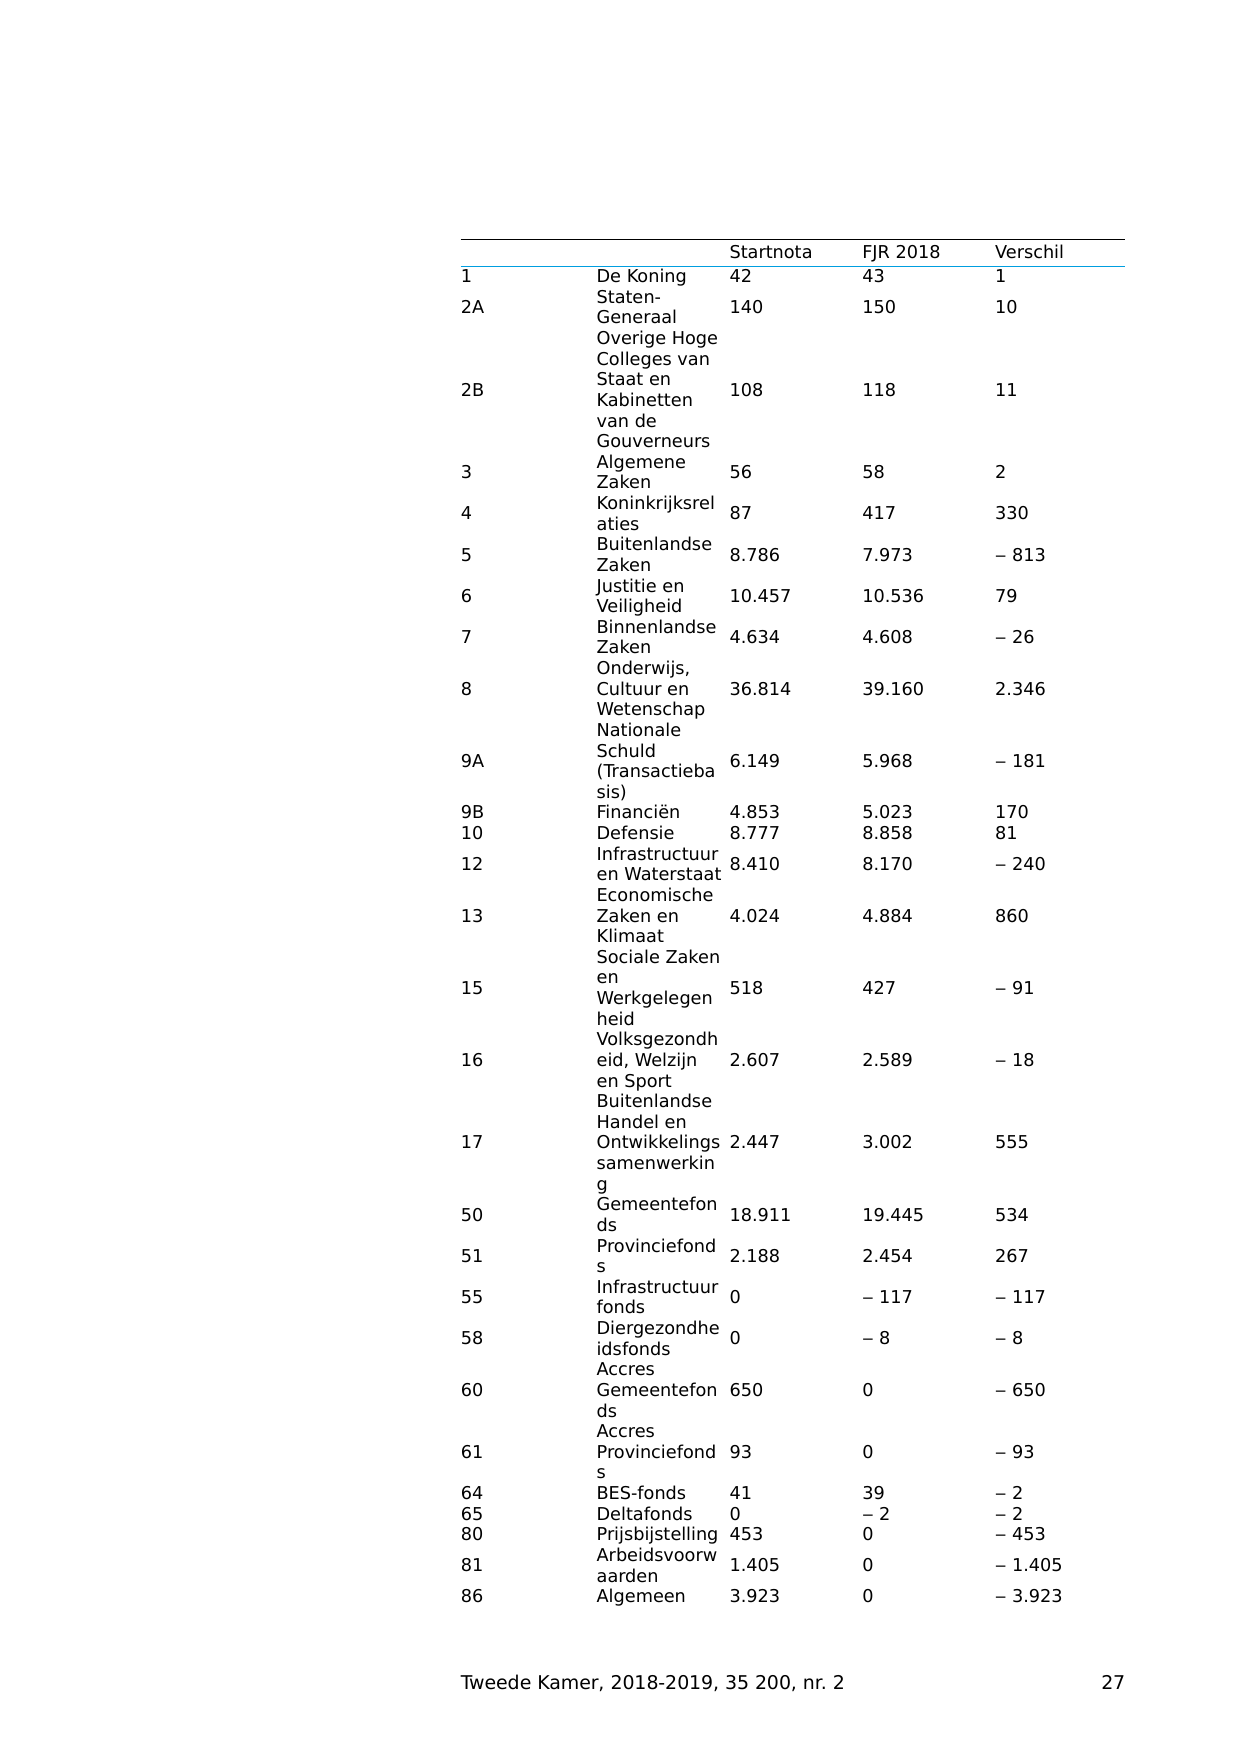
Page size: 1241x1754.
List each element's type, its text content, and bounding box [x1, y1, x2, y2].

table_cell 1 [461, 267, 593, 287]
table_cell 5.023 [859, 803, 992, 823]
table_cell 39 [859, 1483, 992, 1504]
table_cell ‒ 2 [992, 1504, 1125, 1524]
table_cell Staten-Generaal [594, 287, 726, 328]
table_cell Justitie en Veiligheid [594, 576, 726, 617]
table_cell 15 [461, 947, 593, 1029]
table_cell 93 [726, 1421, 859, 1483]
table_cell Nationale Schuld (Transactiebasis) [594, 720, 726, 802]
table_cell 2.589 [859, 1029, 992, 1091]
table_cell Infrastructuurfonds [594, 1277, 726, 1318]
table_cell 5 [461, 534, 593, 576]
table_cell 17 [461, 1091, 593, 1194]
table_cell [461, 240, 593, 266]
table_cell 8.858 [859, 823, 992, 844]
table_cell Prijsbijstelling [594, 1524, 726, 1545]
table_cell 6 [461, 576, 593, 617]
table_cell 1.405 [726, 1545, 859, 1586]
table_cell ‒ 117 [992, 1277, 1125, 1318]
table_cell 2B [461, 328, 593, 452]
table_cell 170 [992, 803, 1125, 823]
table_cell Provinciefonds [594, 1236, 726, 1277]
table_cell ‒ 813 [992, 534, 1125, 576]
table_cell ‒ 650 [992, 1359, 1125, 1421]
table_cell 2.188 [726, 1236, 859, 1277]
table_cell 81 [461, 1545, 593, 1586]
table_cell 0 [859, 1359, 992, 1421]
table_cell 8.410 [726, 844, 859, 885]
table_cell 60 [461, 1359, 593, 1421]
table_cell ‒ 3.923 [992, 1586, 1125, 1607]
table_cell 8.777 [726, 823, 859, 844]
table_cell 3 [461, 452, 593, 493]
table_cell 555 [992, 1091, 1125, 1194]
table_cell ‒ 117 [859, 1277, 992, 1318]
table_cell 4.884 [859, 885, 992, 947]
table_cell 518 [726, 947, 859, 1029]
table_cell 10.457 [726, 576, 859, 617]
table_cell [594, 240, 726, 266]
table_cell 42 [726, 267, 859, 287]
table_cell 4.608 [859, 617, 992, 658]
table_cell 18.911 [726, 1194, 859, 1236]
table_cell Arbeidsvoorwaarden [594, 1545, 726, 1586]
table_cell Startnota [726, 240, 859, 266]
table_cell ‒ 93 [992, 1421, 1125, 1483]
table_cell 267 [992, 1236, 1125, 1277]
table_cell 118 [859, 328, 992, 452]
table_cell 58 [461, 1318, 593, 1359]
table_cell ‒ 2 [859, 1504, 992, 1524]
table_cell 16 [461, 1029, 593, 1091]
table_cell 108 [726, 328, 859, 452]
table_cell 50 [461, 1194, 593, 1236]
table_cell Defensie [594, 823, 726, 844]
table_cell 5.968 [859, 720, 992, 802]
table_cell 330 [992, 493, 1125, 534]
table_cell Koninkrijksrelaties [594, 493, 726, 534]
table_header Tabel 5.5 Netto-uitgaven onder plafond Rijksbegroting (in miljoenen euro) [461, 191, 1125, 239]
table_cell Accres Gemeentefonds [594, 1359, 726, 1421]
table_cell 51 [461, 1236, 593, 1277]
table_cell Onderwijs, Cultuur en Wetenschap [594, 658, 726, 720]
table_cell De Koning [594, 267, 726, 287]
table_cell Diergezondheidsfonds [594, 1318, 726, 1359]
table_cell 0 [726, 1277, 859, 1318]
table_cell 2.607 [726, 1029, 859, 1091]
table_cell 41 [726, 1483, 859, 1504]
table_cell 19.445 [859, 1194, 992, 1236]
table_cell ‒ 91 [992, 947, 1125, 1029]
table_cell ‒ 240 [992, 844, 1125, 885]
table_cell 9B [461, 803, 593, 823]
table_cell 8.170 [859, 844, 992, 885]
table_cell 79 [992, 576, 1125, 617]
table_cell ‒ 8 [859, 1318, 992, 1359]
table_cell 64 [461, 1483, 593, 1504]
table_cell 12 [461, 844, 593, 885]
table_cell 6.149 [726, 720, 859, 802]
table_cell Buitenlandse Zaken [594, 534, 726, 576]
table_cell ‒ 18 [992, 1029, 1125, 1091]
table_cell ‒ 453 [992, 1524, 1125, 1545]
table_cell Infrastructuur en Waterstaat [594, 844, 726, 885]
table_cell 55 [461, 1277, 593, 1318]
table_cell 3.923 [726, 1586, 859, 1607]
table_cell 0 [726, 1318, 859, 1359]
table_cell Gemeentefonds [594, 1194, 726, 1236]
table_cell 0 [859, 1545, 992, 1586]
table_cell 453 [726, 1524, 859, 1545]
table_cell 150 [859, 287, 992, 328]
table_cell 61 [461, 1421, 593, 1483]
table_cell 81 [992, 823, 1125, 844]
table_cell 2A [461, 287, 593, 328]
table_cell 8 [461, 658, 593, 720]
table_cell 427 [859, 947, 992, 1029]
table_cell 0 [859, 1524, 992, 1545]
table_cell Overige Hoge Colleges van Staat en Kabinetten van de Gouverneurs [594, 328, 726, 452]
table_cell 58 [859, 452, 992, 493]
table_cell Volksgezondheid, Welzijn en Sport [594, 1029, 726, 1091]
table_cell 4.024 [726, 885, 859, 947]
table_cell ‒ 181 [992, 720, 1125, 802]
table_cell 36.814 [726, 658, 859, 720]
table_cell 80 [461, 1524, 593, 1545]
table_cell Financiën [594, 803, 726, 823]
table_cell 0 [859, 1586, 992, 1607]
table_cell 43 [859, 267, 992, 287]
table_cell 2.454 [859, 1236, 992, 1277]
table_cell 4 [461, 493, 593, 534]
table_cell Economische Zaken en Klimaat [594, 885, 726, 947]
table_cell 3.002 [859, 1091, 992, 1194]
table_cell 2.346 [992, 658, 1125, 720]
table_cell 10.536 [859, 576, 992, 617]
table_cell 140 [726, 287, 859, 328]
table_cell Algemene Zaken [594, 452, 726, 493]
table_cell 4.853 [726, 803, 859, 823]
table_cell 0 [726, 1504, 859, 1524]
table_cell BES-fonds [594, 1483, 726, 1504]
table_cell 4.634 [726, 617, 859, 658]
table_cell Algemeen [594, 1586, 726, 1607]
table_cell 7 [461, 617, 593, 658]
table_cell FJR 2018 [859, 240, 992, 266]
table_cell Deltafonds [594, 1504, 726, 1524]
table_cell 2.447 [726, 1091, 859, 1194]
table_cell ‒ 2 [992, 1483, 1125, 1504]
table_cell Buitenlandse Handel en Ontwikkelingssamenwerking [594, 1091, 726, 1194]
table_cell 2 [992, 452, 1125, 493]
table_cell 87 [726, 493, 859, 534]
table_cell 10 [461, 823, 593, 844]
table_cell 0 [859, 1421, 992, 1483]
table_cell 860 [992, 885, 1125, 947]
table_cell Accres Provinciefonds [594, 1421, 726, 1483]
table_cell 13 [461, 885, 593, 947]
table_cell 9A [461, 720, 593, 802]
table_cell 650 [726, 1359, 859, 1421]
table_cell 11 [992, 328, 1125, 452]
table_cell 7.973 [859, 534, 992, 576]
table_cell 86 [461, 1586, 593, 1607]
table_cell 1 [992, 267, 1125, 287]
table_cell 534 [992, 1194, 1125, 1236]
table_cell 10 [992, 287, 1125, 328]
table_cell Sociale Zaken en Werkgelegenheid [594, 947, 726, 1029]
table_cell 417 [859, 493, 992, 534]
table_cell ‒ 1.405 [992, 1545, 1125, 1586]
table_cell 39.160 [859, 658, 992, 720]
table_cell 56 [726, 452, 859, 493]
table_cell ‒ 8 [992, 1318, 1125, 1359]
table_cell Binnenlandse Zaken [594, 617, 726, 658]
table_cell 65 [461, 1504, 593, 1524]
table_cell ‒ 26 [992, 617, 1125, 658]
table_cell Verschil [992, 240, 1125, 266]
table_cell 8.786 [726, 534, 859, 576]
